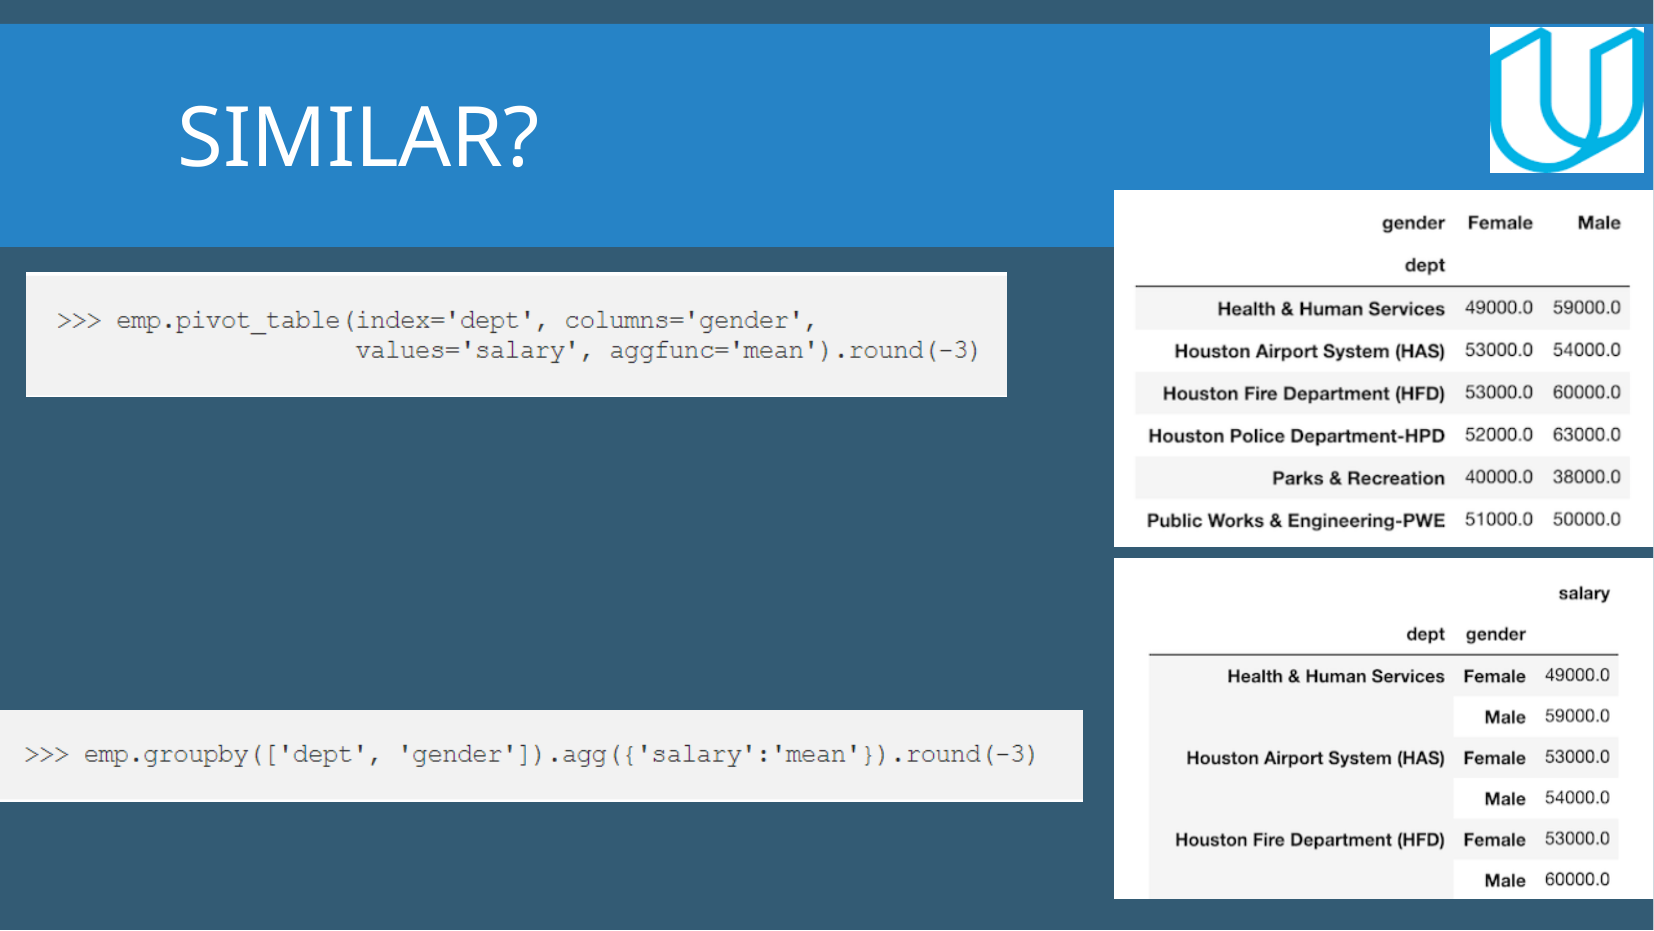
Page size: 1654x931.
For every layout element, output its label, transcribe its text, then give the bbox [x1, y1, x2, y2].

picture [1490, 126, 1542, 173]
picture [1502, 39, 1580, 163]
picture [1552, 104, 1644, 173]
picture [1114, 558, 1654, 899]
picture [1598, 39, 1632, 138]
picture [1114, 190, 1654, 547]
picture [26, 272, 1007, 397]
picture [1490, 27, 1644, 138]
picture [0, 710, 1083, 802]
text_box Similar? [163, 38, 1490, 243]
